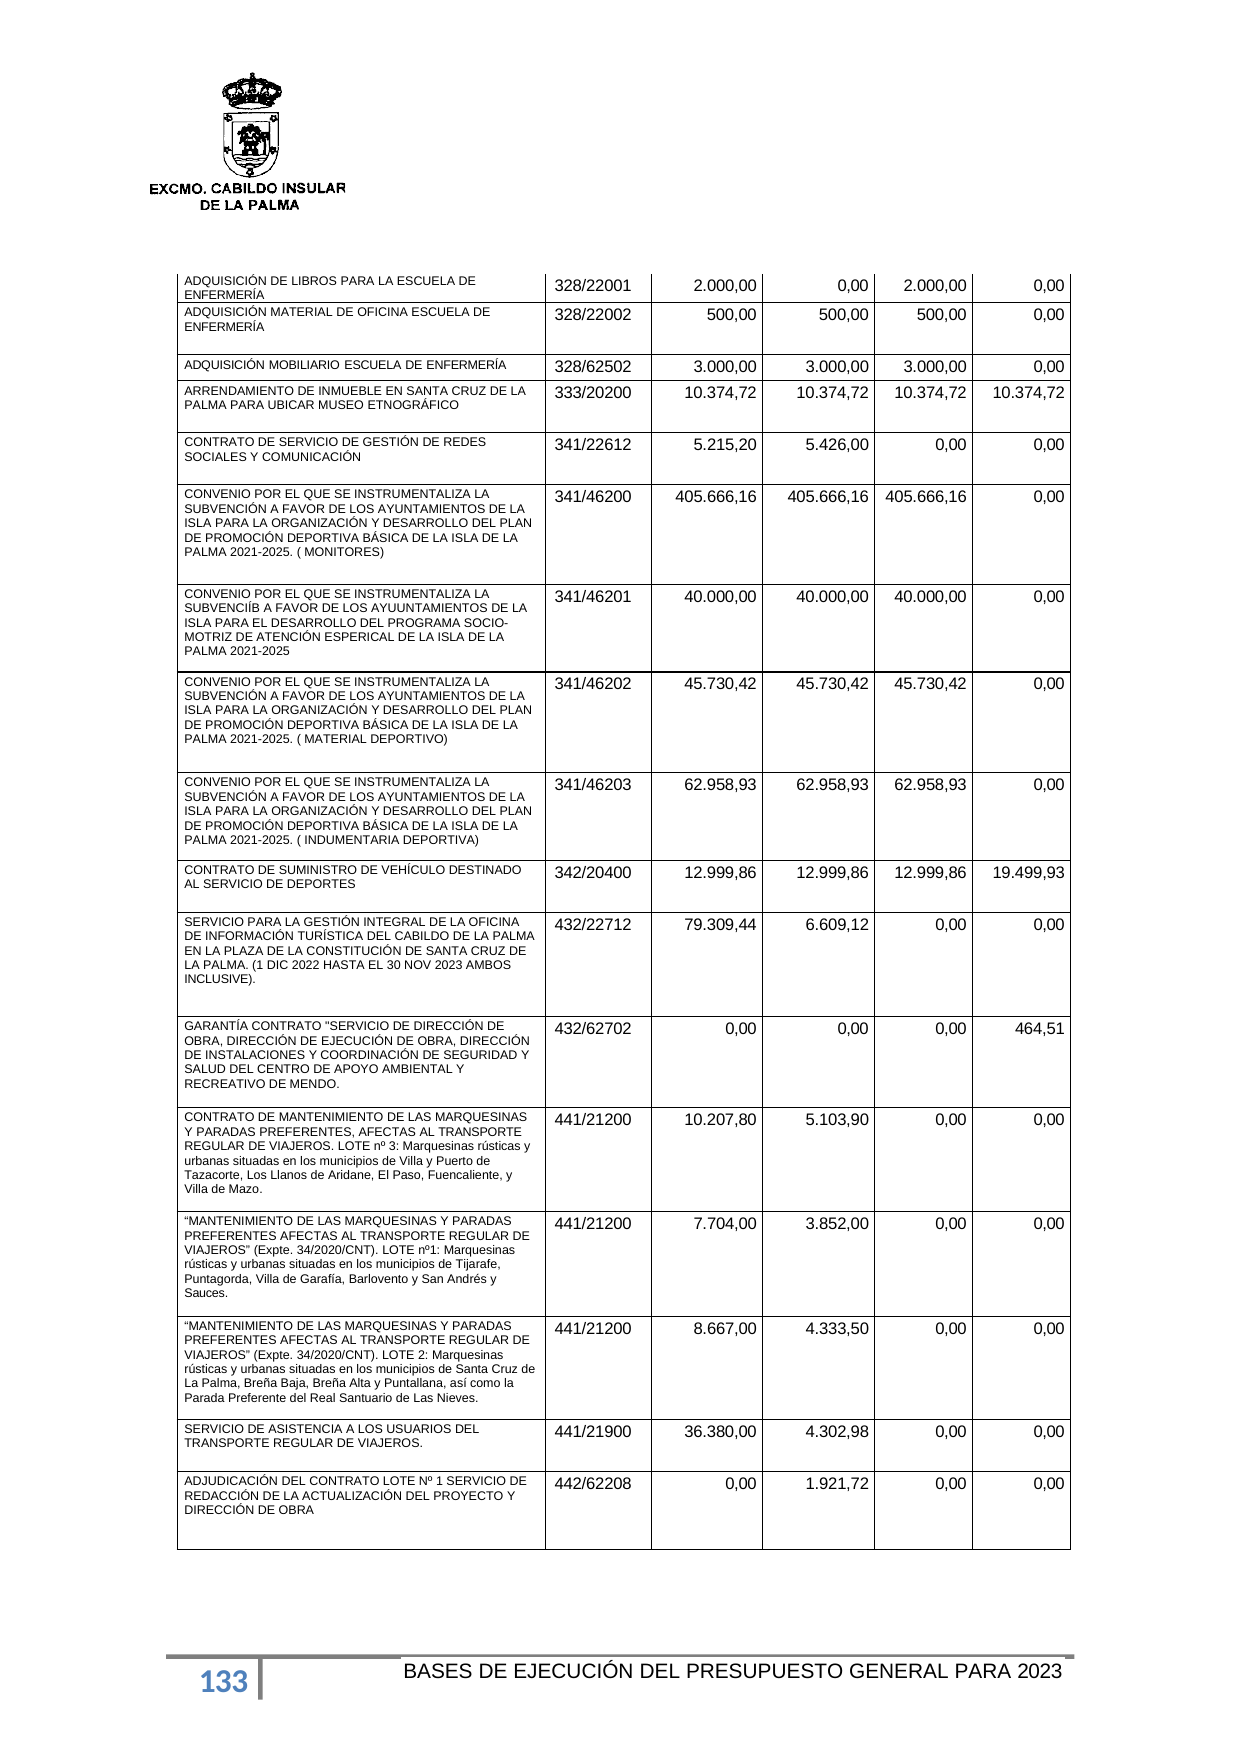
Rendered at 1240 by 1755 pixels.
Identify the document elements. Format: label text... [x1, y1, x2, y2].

table_cell 40.000,00 [875, 585, 972, 671]
table_header 328/22001 [546, 274, 651, 302]
table_cell CONVENIO POR EL QUE SE INSTRUMENTALIZA LA SUBVENCIÓN A FAVOR DE LOS AYUNTAMIENTOS DE LA ISLA PARA LA ORGANIZACIÓN Y DESARROLLO DEL PLAN DE PROMOCIÓN DEPORTIVA BÁSICA DE LA ISLA DE LA PALMA 2021-2025. ( INDUMENTARIA DEPORTIVA) [178, 773, 545, 860]
table_cell CONVENIO POR EL QUE SE INSTRUMENTALIZA LA SUBVENCIÓN A FAVOR DE LOS AYUNTAMIENTOS DE LA ISLA PARA LA ORGANIZACIÓN Y DESARROLLO DEL PLAN DE PROMOCIÓN DEPORTIVA BÁSICA DE LA ISLA DE LA PALMA 2021-2025. ( MATERIAL DEPORTIVO) [178, 673, 545, 772]
table_cell 341/22612 [546, 433, 651, 484]
table_cell CONTRATO DE SUMINISTRO DE VEHÍCULO DESTINADO AL SERVICIO DE DEPORTES [178, 861, 545, 912]
table_cell 45.730,42 [875, 673, 972, 772]
table_cell 432/22712 [546, 913, 651, 1016]
table_cell 405.666,16 [652, 485, 762, 584]
table_cell 441/21200 [546, 1317, 651, 1419]
table_cell 0,00 [875, 913, 972, 1016]
table_cell 0,00 [973, 355, 1070, 380]
table_cell 0,00 [973, 303, 1070, 354]
table_cell 441/21900 [546, 1420, 651, 1471]
table_cell 0,00 [973, 433, 1070, 484]
table_cell CONTRATO DE MANTENIMIENTO DE LAS MARQUESINAS Y PARADAS PREFERENTES, AFECTAS AL TRANSPORTE REGULAR DE VIAJEROS. LOTE nº 3: Marquesinas rústicas y urbanas situadas en los municipios de Villa y Puerto de Tazacorte, Los Llanos de Aridane, El Paso, Fuencaliente, y Villa de Mazo. [178, 1108, 545, 1211]
table_cell 441/21200 [546, 1108, 651, 1211]
table_header 2.000,00 [652, 274, 762, 302]
table_cell CONTRATO DE SERVICIO DE GESTIÓN DE REDES SOCIALES Y COMUNICACIÓN [178, 433, 545, 484]
table_cell 36.380,00 [652, 1420, 762, 1471]
table_cell 500,00 [875, 303, 972, 354]
table_cell 3.852,00 [763, 1212, 874, 1316]
table_cell 8.667,00 [652, 1317, 762, 1419]
table_cell 342/20400 [546, 861, 651, 912]
table_header 2.000,00 [875, 274, 972, 302]
table_cell 0,00 [973, 585, 1070, 671]
table_cell 10.374,72 [763, 381, 874, 432]
table_cell “MANTENIMIENTO DE LAS MARQUESINAS Y PARADAS PREFERENTES AFECTAS AL TRANSPORTE REGULAR DE VIAJEROS” (Expte. 34/2020/CNT). LOTE 2: Marquesinas rústicas y urbanas situadas en los municipios de Santa Cruz de La Palma, Breña Baja, Breña Alta y Puntallana, así como la Parada Preferente del Real Santuario de Las Nieves. [178, 1317, 545, 1419]
table_header 0,00 [973, 274, 1070, 302]
table_cell 12.999,86 [875, 861, 972, 912]
table_cell 12.999,86 [763, 861, 874, 912]
table_cell 4.302,98 [763, 1420, 874, 1471]
table_cell 0,00 [875, 1017, 972, 1107]
table_cell 6.609,12 [763, 913, 874, 1016]
table_cell 1.921,72 [763, 1472, 874, 1549]
table_cell 10.207,80 [652, 1108, 762, 1211]
table_cell 333/20200 [546, 381, 651, 432]
table_cell 10.374,72 [875, 381, 972, 432]
table_cell 0,00 [763, 1017, 874, 1107]
table_cell 40.000,00 [652, 585, 762, 671]
table_cell 328/22002 [546, 303, 651, 354]
table_cell 0,00 [973, 673, 1070, 772]
table_header ADQUISICIÓN DE LIBROS PARA LA ESCUELA DE ENFERMERÍA [178, 274, 545, 302]
table_cell 5.215,20 [652, 433, 762, 484]
table_cell 328/62502 [546, 355, 651, 380]
table_cell 62.958,93 [763, 773, 874, 860]
table_cell 7.704,00 [652, 1212, 762, 1316]
table_cell 0,00 [652, 1472, 762, 1549]
table_cell ADQUISICIÓN MATERIAL DE OFICINA ESCUELA DE ENFERMERÍA [178, 303, 545, 354]
table_cell 79.309,44 [652, 913, 762, 1016]
table_cell 4.333,50 [763, 1317, 874, 1419]
table_cell 0,00 [973, 1472, 1070, 1549]
table_cell 3.000,00 [652, 355, 762, 380]
table_cell 0,00 [973, 1420, 1070, 1471]
table_cell 0,00 [973, 485, 1070, 584]
table_cell 40.000,00 [763, 585, 874, 671]
table_cell ADJUDICACIÓN DEL CONTRATO LOTE Nº 1 SERVICIO DE REDACCIÓN DE LA ACTUALIZACIÓN DEL PROYECTO Y DIRECCIÓN DE OBRA [178, 1472, 545, 1549]
table_cell 0,00 [875, 1108, 972, 1211]
table_cell ARRENDAMIENTO DE INMUEBLE EN SANTA CRUZ DE LA PALMA PARA UBICAR MUSEO ETNOGRÁFICO [178, 381, 545, 432]
table_cell 442/62208 [546, 1472, 651, 1549]
table_header 0,00 [763, 274, 874, 302]
table_cell ADQUISICIÓN MOBILIARIO ESCUELA DE ENFERMERÍA [178, 355, 545, 380]
table_cell 0,00 [875, 1317, 972, 1419]
table_cell 0,00 [875, 433, 972, 484]
table_cell CONVENIO POR EL QUE SE INSTRUMENTALIZA LA SUBVENCIÓN A FAVOR DE LOS AYUNTAMIENTOS DE LA ISLA PARA LA ORGANIZACIÓN Y DESARROLLO DEL PLAN DE PROMOCIÓN DEPORTIVA BÁSICA DE LA ISLA DE LA PALMA 2021-2025. ( MONITORES) [178, 485, 545, 584]
table_cell “MANTENIMIENTO DE LAS MARQUESINAS Y PARADAS PREFERENTES AFECTAS AL TRANSPORTE REGULAR DE VIAJEROS” (Expte. 34/2020/CNT). LOTE nº1: Marquesinas rústicas y urbanas situadas en los municipios de Tijarafe, Puntagorda, Villa de Garafía, Barlovento y San Andrés y Sauces. [178, 1212, 545, 1316]
table_cell 0,00 [973, 1317, 1070, 1419]
table_cell 10.374,72 [652, 381, 762, 432]
table_cell 341/46203 [546, 773, 651, 860]
table_cell 341/46202 [546, 673, 651, 772]
table_cell 45.730,42 [763, 673, 874, 772]
table_cell 0,00 [875, 1472, 972, 1549]
table_cell 3.000,00 [763, 355, 874, 380]
table_cell 12.999,86 [652, 861, 762, 912]
table_cell 0,00 [973, 1108, 1070, 1211]
table_cell GARANTÍA CONTRATO "SERVICIO DE DIRECCIÓN DE OBRA, DIRECCIÓN DE EJECUCIÓN DE OBRA, DIRECCIÓN DE INSTALACIONES Y COORDINACIÓN DE SEGURIDAD Y SALUD DEL CENTRO DE APOYO AMBIENTAL Y RECREATIVO DE MENDO. [178, 1017, 545, 1107]
table_cell 405.666,16 [875, 485, 972, 584]
table_cell 3.000,00 [875, 355, 972, 380]
table_cell 341/46201 [546, 585, 651, 671]
table_cell 0,00 [973, 1212, 1070, 1316]
table_cell CONVENIO POR EL QUE SE INSTRUMENTALIZA LA SUBVENCIÍB A FAVOR DE LOS AYUUNTAMIENTOS DE LA ISLA PARA EL DESARROLLO DEL PROGRAMA SOCIO- MOTRIZ DE ATENCIÓN ESPERICAL DE LA ISLA DE LA PALMA 2021-2025 [178, 585, 545, 671]
table_cell 5.426,00 [763, 433, 874, 484]
table_cell 405.666,16 [763, 485, 874, 584]
table_cell 19.499,93 [973, 861, 1070, 912]
table_cell 62.958,93 [652, 773, 762, 860]
table_cell 5.103,90 [763, 1108, 874, 1211]
table_cell 341/46200 [546, 485, 651, 584]
table_cell SERVICIO PARA LA GESTIÓN INTEGRAL DE LA OFICINA DE INFORMACIÓN TURÍSTICA DEL CABILDO DE LA PALMA EN LA PLAZA DE LA CONSTITUCIÓN DE SANTA CRUZ DE LA PALMA. (1 DIC 2022 HASTA EL 30 NOV 2023 AMBOS INCLUSIVE). [178, 913, 545, 1016]
table_cell 500,00 [652, 303, 762, 354]
table_cell 0,00 [652, 1017, 762, 1107]
table_cell SERVICIO DE ASISTENCIA A LOS USUARIOS DEL TRANSPORTE REGULAR DE VIAJEROS. [178, 1420, 545, 1471]
table_cell 441/21200 [546, 1212, 651, 1316]
table_cell 62.958,93 [875, 773, 972, 860]
table_cell 0,00 [973, 773, 1070, 860]
table_cell 500,00 [763, 303, 874, 354]
table_cell 45.730,42 [652, 673, 762, 772]
table_cell 0,00 [875, 1212, 972, 1316]
table_cell 464,51 [973, 1017, 1070, 1107]
table_cell 0,00 [875, 1420, 972, 1471]
table_cell 10.374,72 [973, 381, 1070, 432]
table_cell 432/62702 [546, 1017, 651, 1107]
table_cell 0,00 [973, 913, 1070, 1016]
